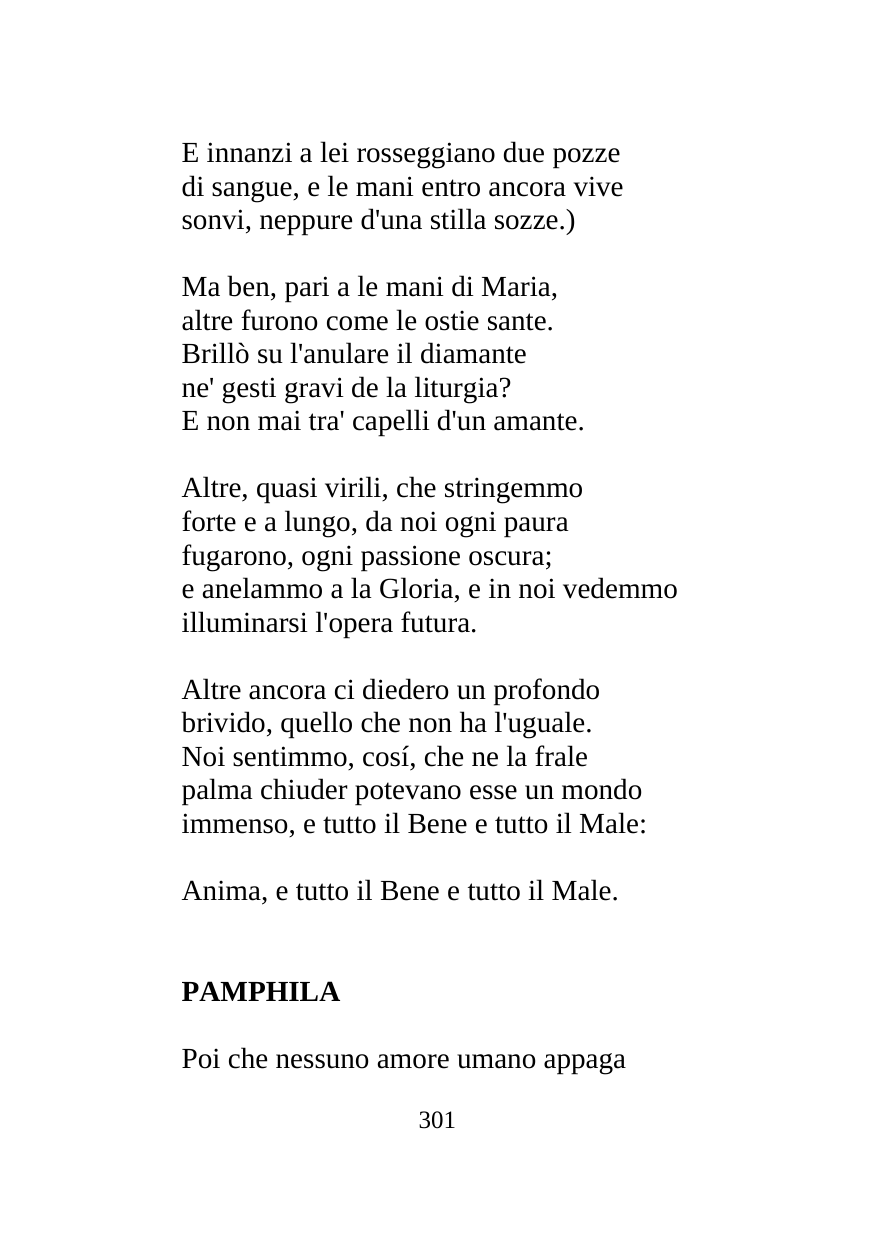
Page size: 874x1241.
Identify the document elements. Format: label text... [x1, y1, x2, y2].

text immenso, e tutto il Bene e tutto il Male: [181, 806, 693, 839]
text Altre, quasi virili, che stringemmo [181, 471, 693, 504]
text e anelammo a la Gloria, e in noi vedemmo [181, 571, 693, 605]
text ne' gesti gravi de la liturgia? [181, 370, 693, 403]
text Ma ben, pari a le mani di Maria, [181, 269, 693, 303]
text Brillò su l'anulare il diamante [181, 336, 693, 370]
text Anima, e tutto il Bene e tutto il Male. [181, 873, 693, 907]
text brivido, quello che non ha l'uguale. [181, 705, 693, 739]
text di sangue, e le mani entro ancora vive [181, 169, 693, 202]
text altre furono come le ostie sante. [181, 303, 693, 336]
text E non mai tra' capelli d'un amante. [181, 403, 693, 437]
text Noi sentimmo, cosí, che ne la frale [181, 739, 693, 772]
text PAMPHILA [181, 974, 618, 1007]
text forte e a lungo, da noi ogni paura [181, 504, 693, 538]
text E innanzi a lei rosseggiano due pozze [181, 135, 693, 169]
text Altre ancora ci diedero un profondo [181, 672, 693, 705]
text Poi che nessuno amore umano appaga [181, 1041, 693, 1074]
text sonvi, neppure d'una stilla sozze.) [181, 202, 693, 236]
text palma chiuder potevano esse un mondo [181, 772, 693, 806]
text fugarono, ogni passione oscura; [181, 538, 693, 571]
text illuminarsi l'opera futura. [181, 605, 693, 638]
